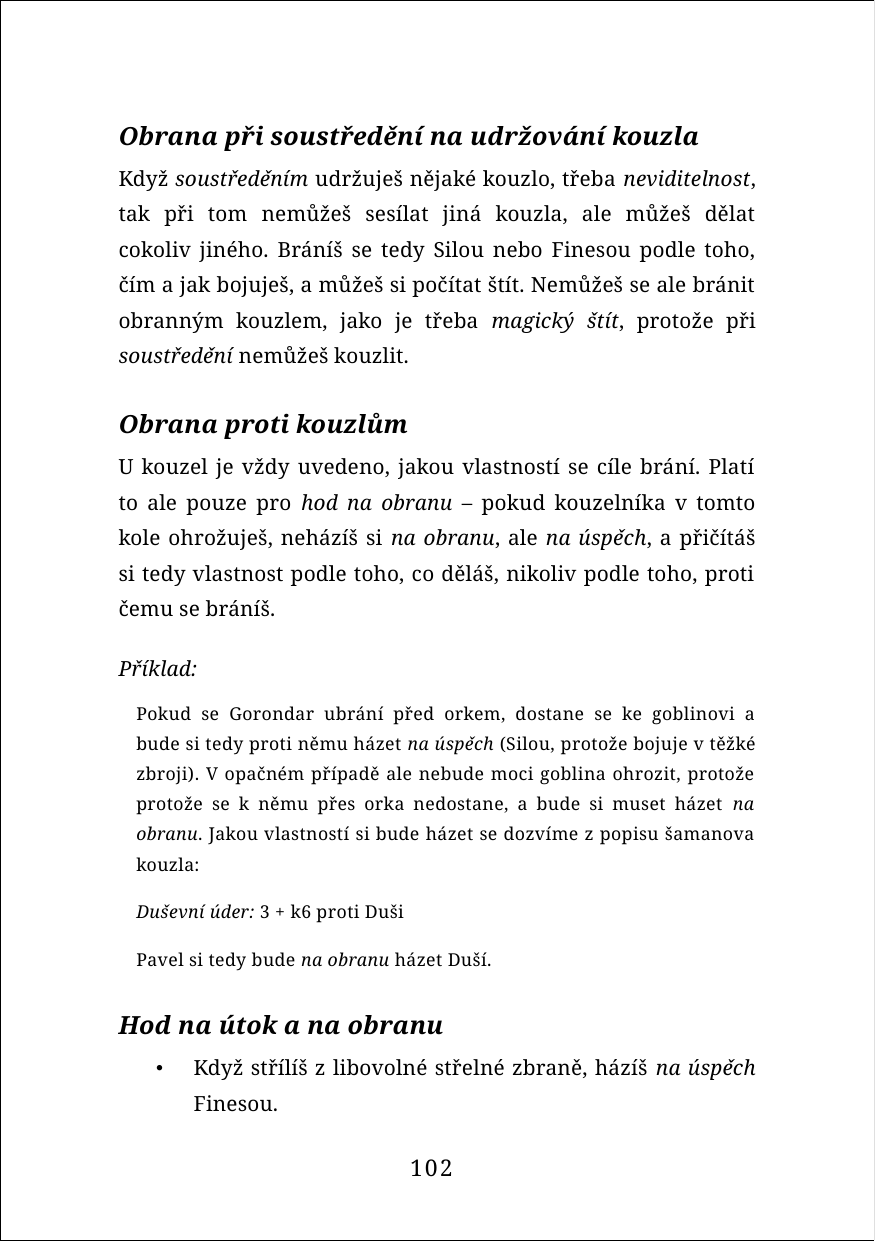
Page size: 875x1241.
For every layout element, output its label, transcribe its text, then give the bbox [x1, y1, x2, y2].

subtitle Obrana proti kouzlům [118, 407, 756, 441]
text U kouzel je vždy uvedeno, jakou vlastností se cíle brání. Platí to ale pouze pro hod na obranu – pokud kouzelníka v tomto kole ohrožuješ, neházíš si na obranu, ale na úspěch, a přičítáš si tedy vlastnost podle toho, co děláš, nikoliv podle toho, proti čemu se bráníš. [118, 452, 756, 623]
text Příklad: [118, 654, 756, 682]
subtitle Obrana při soustředění na udržování kouzla [118, 118, 756, 152]
subtitle Hod na útok a na obranu [118, 1008, 756, 1042]
text Pavel si tedy bude na obranu házet Duší. [136, 948, 756, 972]
text Pokud se Gorondar ubrání před orkem, dostane se ke goblinovi a bude si tedy proti němu házet na úspěch (Silou, protože bojuje v těžké zbroji). V opačném případě ale nebude moci goblina ohrozit, protože protože se k němu přes orka nedostane, a bude si muset házet na obranu. Jakou vlastností si bude házet se dozvíme z popisu šamanova kouzla: [136, 701, 756, 876]
list Když střílíš z libovolné střelné zbraně, házíš na úspěch Finesou. [156, 1053, 756, 1117]
text Duševní úder: 3 + k6 proti Duši [136, 900, 756, 924]
text Když soustředěním udržuješ nějaké kouzlo, třeba neviditelnost, tak při tom nemůžeš sesílat jiná kouzla, ale můžeš dělat cokoliv jiného. Bráníš se tedy Silou nebo Finesou podle toho, čím a jak bojuješ, a můžeš si počítat štít. Nemůžeš se ale bránit obranným kouzlem, jako je třeba magický štít, protože při soustředění nemůžeš kouzlit. [118, 164, 756, 370]
